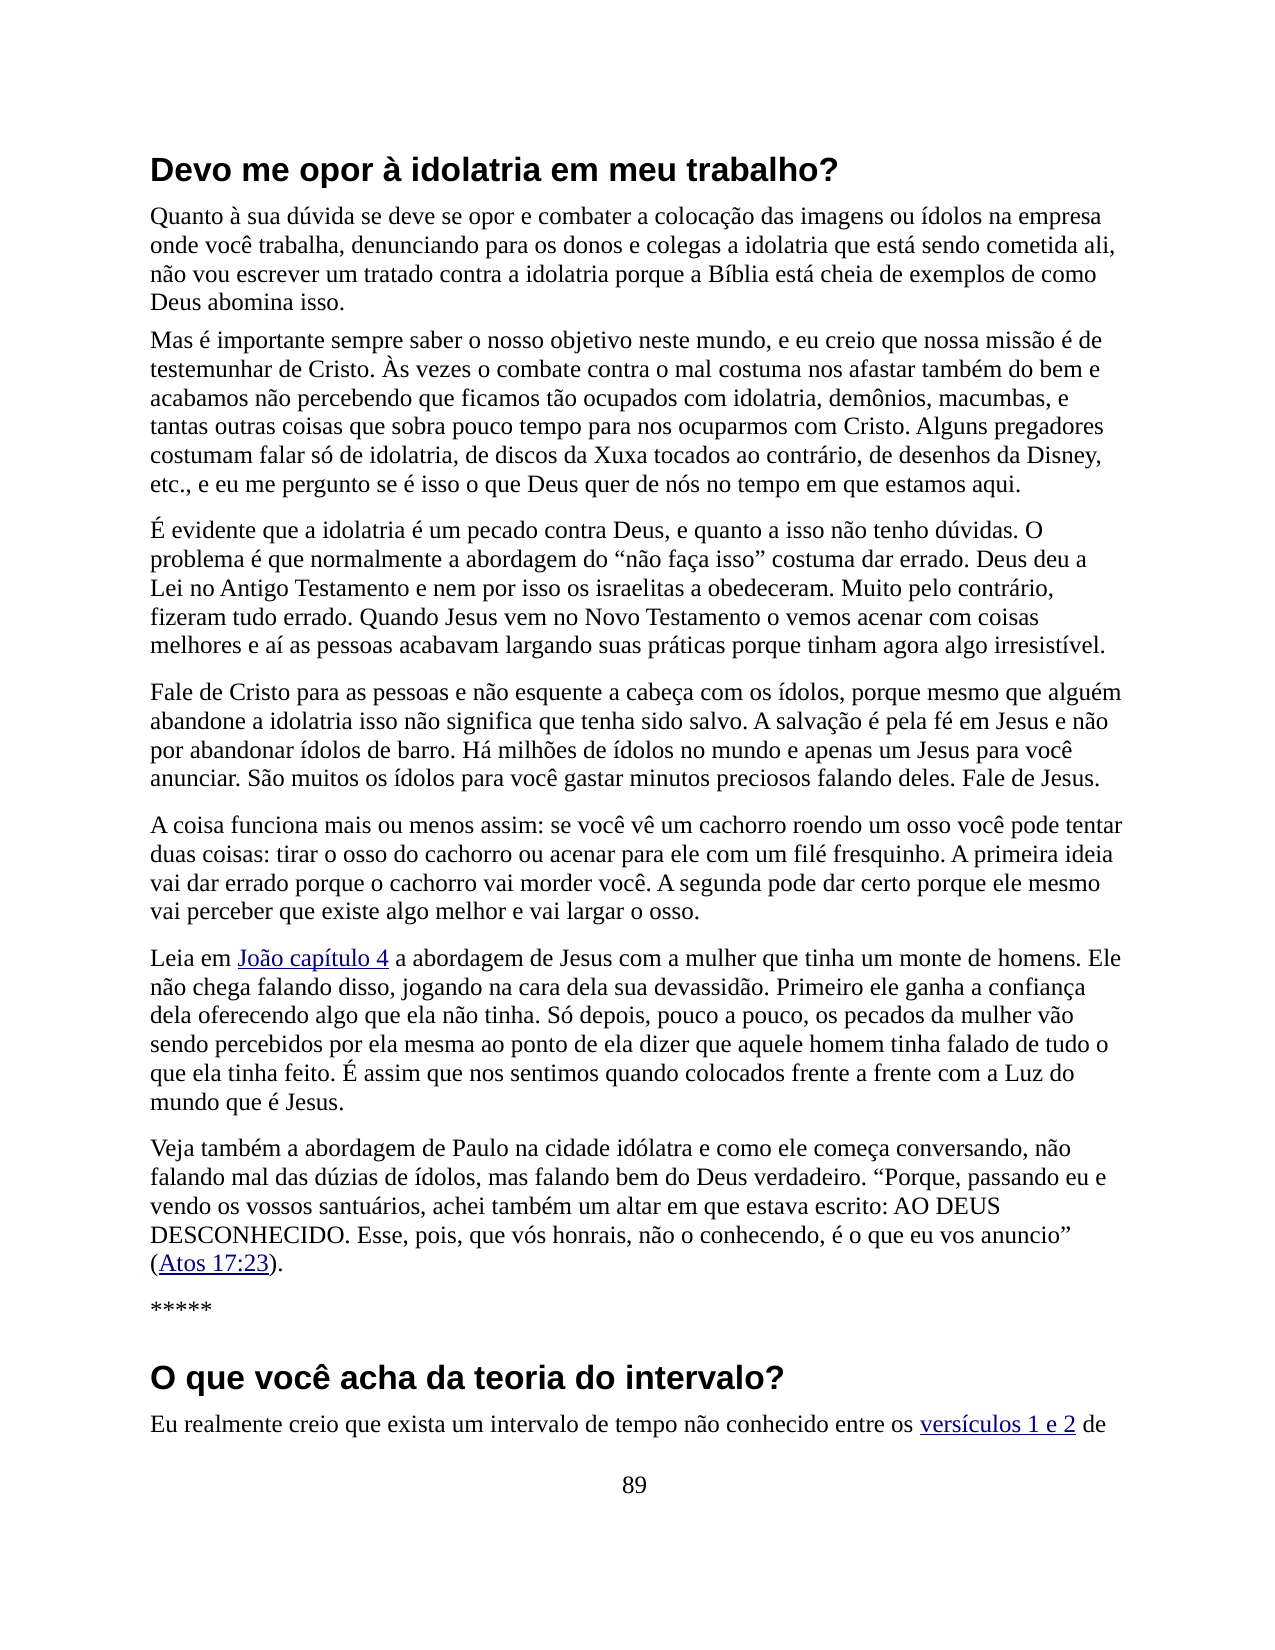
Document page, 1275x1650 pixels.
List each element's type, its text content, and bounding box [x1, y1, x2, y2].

text Veja também a abordagem de Paulo na cidade idólatra e como ele começa conversando, não falando mal das dúzias de ídolos, mas falando bem do Deus verdadeiro. “Porque, passando eu e vendo os vossos santuários, achei também um altar em que estava escrito: AO DEUS DESCONHECIDO. Esse, pois, que vós honrais, não o conhecendo, é o que eu vos anuncio” (Atos 17:23). [150, 1133, 1125, 1277]
text Mas é importante sempre saber o nosso objetivo neste mundo, e eu creio que nossa missão é de testemunhar de Cristo. Às vezes o combate contra o mal costuma nos afastar também do bem e acabamos não percebendo que ficamos tão ocupados com idolatria, demônios, macumbas, e tantas outras coisas que sobra pouco tempo para nos ocuparmos com Cristo. Alguns pregadores costumam falar só de idolatria, de discos da Xuxa tocados ao contrário, de desenhos da Disney, etc., e eu me pergunto se é isso o que Deus quer de nós no tempo em que estamos aqui. [150, 325, 1125, 498]
text Fale de Cristo para as pessoas e não esquente a cabeça com os ídolos, porque mesmo que alguém abandone a idolatria isso não significa que tenha sido salvo. A salvação é pela fé em Jesus e não por abandonar ídolos de barro. Há milhões de ídolos no mundo e apenas um Jesus para você anunciar. São muitos os ídolos para você gastar minutos preciosos falando deles. Fale de Jesus. [150, 677, 1125, 792]
text Leia em João capítulo 4 a abordagem de Jesus com a mulher que tinha um monte de homens. Ele não chega falando disso, jogando na cara dela sua devassidão. Primeiro ele ganha a confiança dela oferecendo algo que ela não tinha. Só depois, pouco a pouco, os pecados da mulher vão sendo percebidos por ela mesma ao ponto de ela dizer que aquele homem tinha falado de tudo o que ela tinha feito. É assim que nos sentimos quando colocados frente a frente com a Luz do mundo que é Jesus. [150, 943, 1125, 1116]
text Quanto à sua dúvida se deve se opor e combater a colocação das imagens ou ídolos na empresa onde você trabalha, denunciando para os donos e colegas a idolatria que está sendo cometida ali, não vou escrever um tratado contra a idolatria porque a Bíblia está cheia de exemplos de como Deus abomina isso. [150, 201, 1125, 316]
text A coisa funciona mais ou menos assim: se você vê um cachorro roendo um osso você pode tentar duas coisas: tirar o osso do cachorro ou acenar para ele com um filé fresquinho. A primeira ideia vai dar errado porque o cachorro vai morder você. A segunda pode dar certo porque ele mesmo vai perceber que existe algo melhor e vai largar o osso. [150, 810, 1125, 925]
text ***** [150, 1295, 1125, 1324]
text É evidente que a idolatria é um pecado contra Deus, e quanto a isso não tenho dúvidas. O problema é que normalmente a abordagem do “não faça isso” costuma dar errado. Deus deu a Lei no Antigo Testamento e nem por isso os israelitas a obedeceram. Muito pelo contrário, fizeram tudo errado. Quando Jesus vem no Novo Testamento o vemos acenar com coisas melhores e aí as pessoas acabavam largando suas práticas porque tinham agora algo irresistível. [150, 516, 1125, 659]
text Eu realmente creio que exista um intervalo de tempo não conhecido entre os versículos 1 e 2 de [150, 1409, 1125, 1438]
subtitle O que você acha da teoria do intervalo? [150, 1358, 1125, 1396]
subtitle Devo me opor à idolatria em meu trabalho? [150, 150, 1125, 189]
